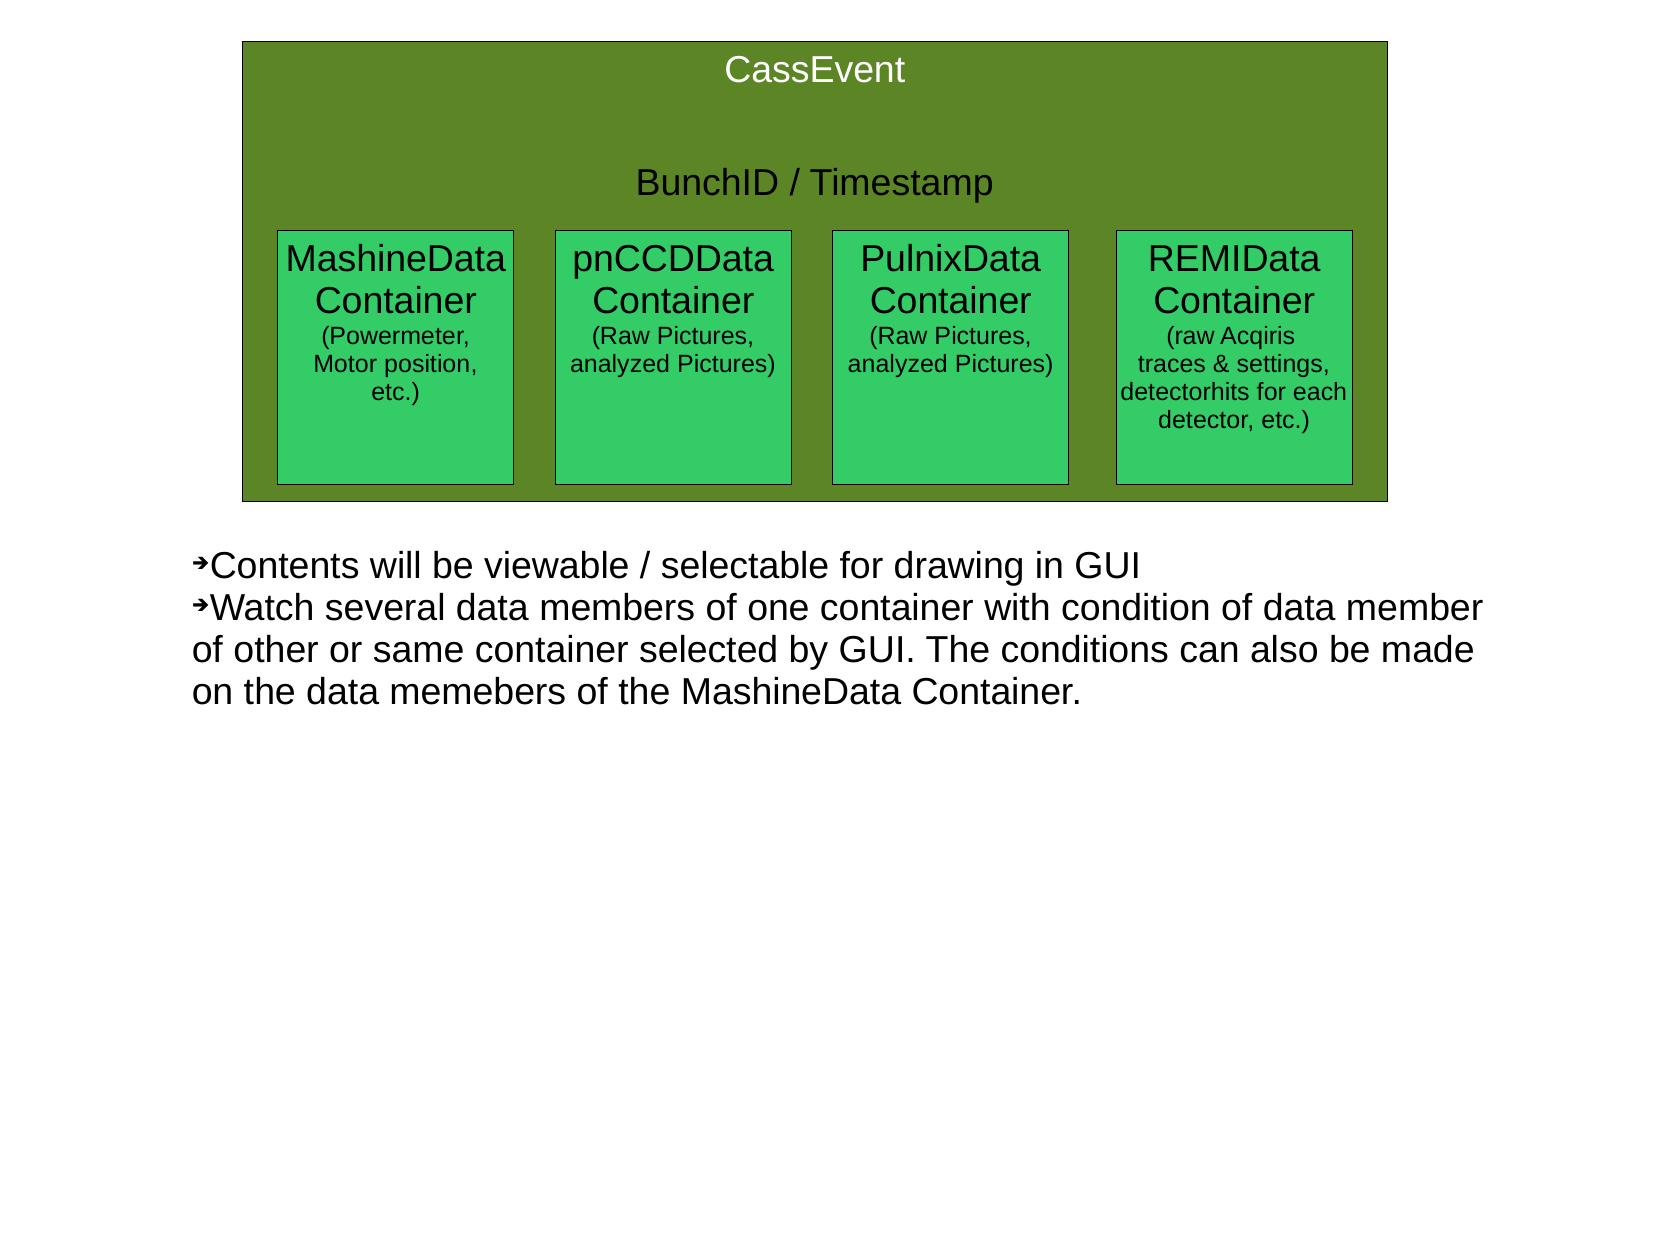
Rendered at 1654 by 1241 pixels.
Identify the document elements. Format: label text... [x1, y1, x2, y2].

text_box PulnixData Container (Raw Pictures, analyzed Pictures) [832, 230, 1069, 485]
text_box BunchID / Timestamp [620, 153, 1010, 211]
text_box Contents will be viewable / selectable for drawing in GUI Watch several data members of one container with condition of data member of other or same container selected by GUI. The conditions can also be made on the data memebers of the MashineData Container. [177, 537, 1506, 721]
text_box CassEvent [242, 41, 1388, 502]
text_box REMIData Container (raw Acqiris traces & settings, detectorhits for each detector, etc.) [1116, 230, 1353, 485]
text_box pnCCDData Container (Raw Pictures, analyzed Pictures) [555, 230, 792, 485]
text_box MashineData Container (Powermeter, Motor position, etc.) [277, 230, 514, 485]
